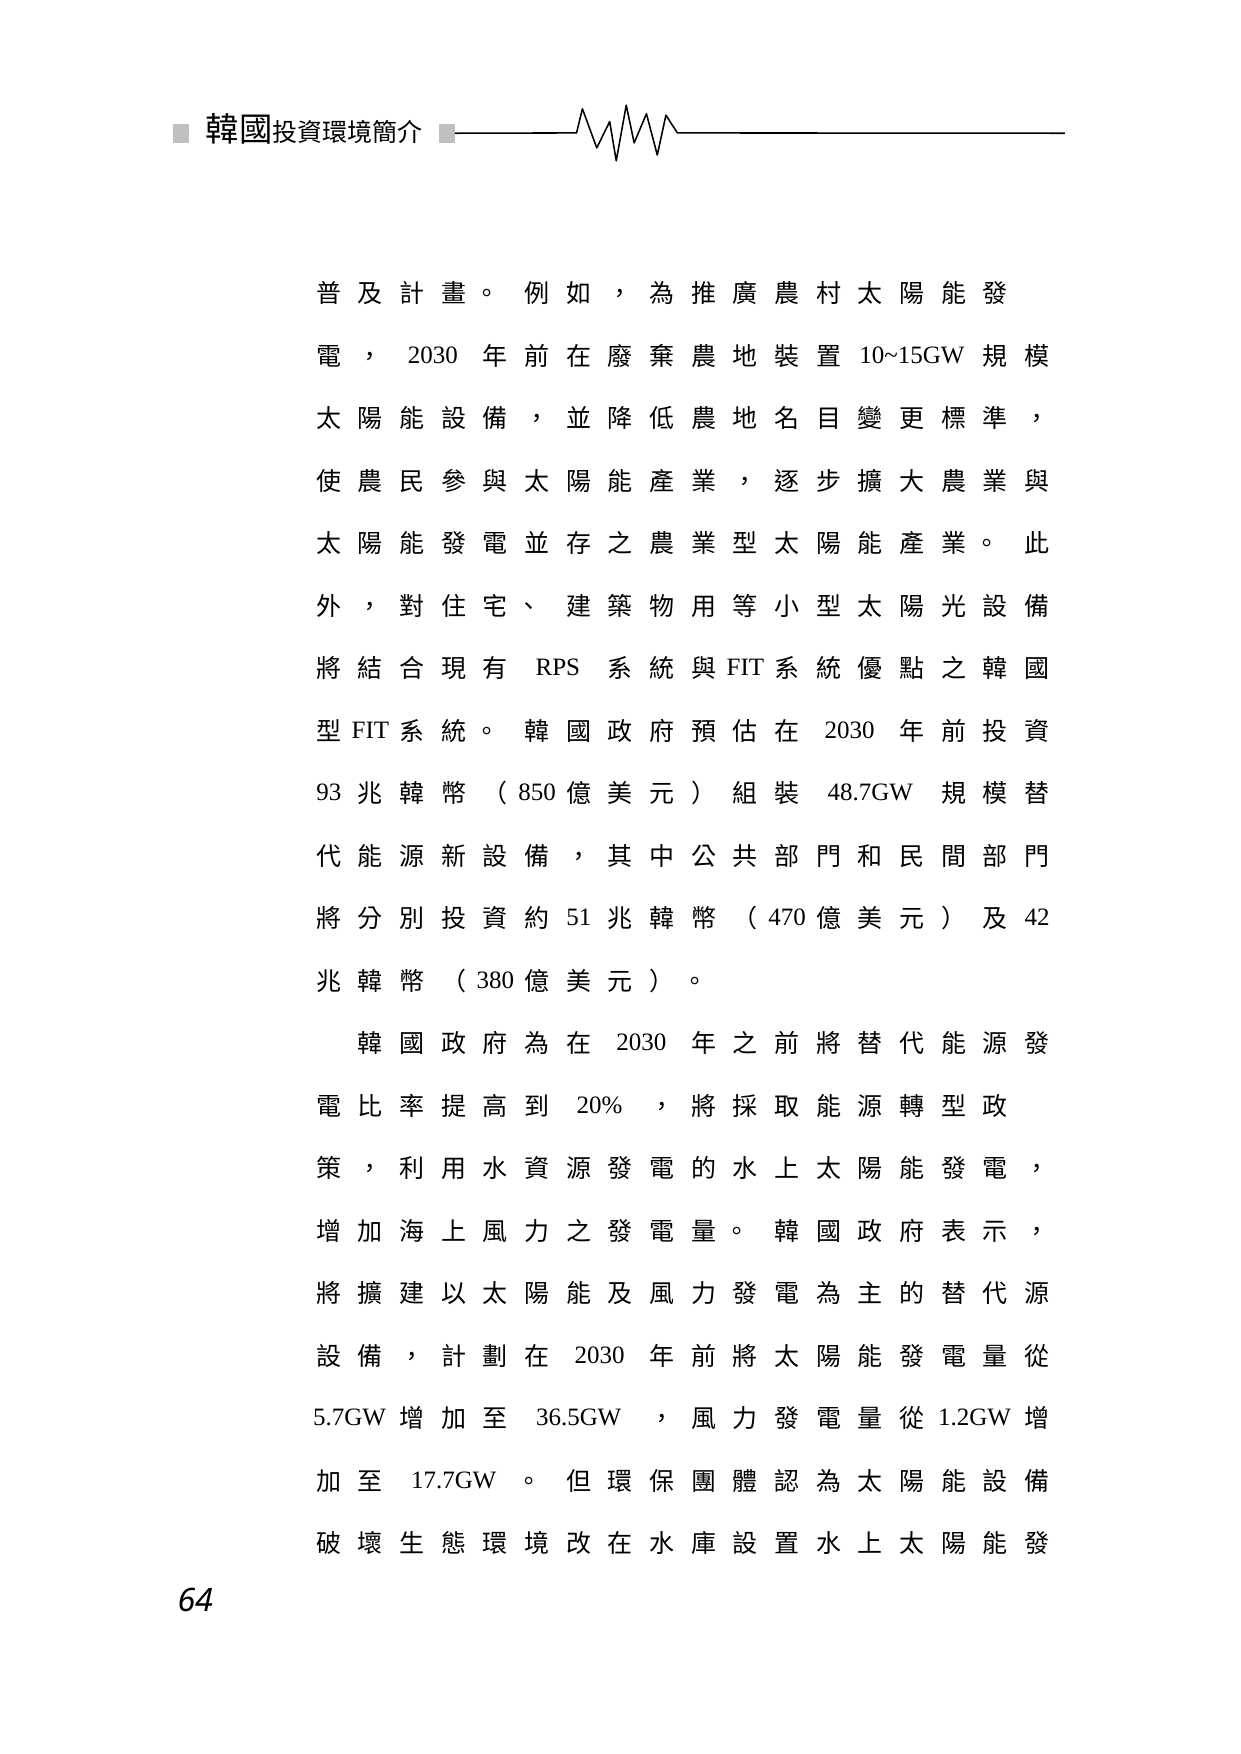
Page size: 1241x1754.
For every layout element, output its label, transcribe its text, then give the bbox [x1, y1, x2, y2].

text 韓國政府為在2030年之前將替代能源發電比率提高到20%，將採取能源轉型政策，利用水資源發電的水上太陽能發電，增加海上風力之發電量。韓國政府表示，將擴建以太陽能及風力發電為主的替代源設備，計劃在2030年前將太陽能發電量從5.7GW增加至36.5GW，風力發電量從1.2GW增加至17.7GW。但環保團體認為太陽能設備破壞生態環境改在水庫設置水上太陽能發 [281, 1000, 1058, 1563]
text 普及計畫。例如，為推廣農村太陽能發電，2030年前在廢棄農地裝置10~15GW規模太陽能設備，並降低農地名目變更標準，使農民參與太陽能產業，逐步擴大農業與太陽能發電並存之農業型太陽能產業。此外，對住宅、建築物用等小型太陽光設備將結合現有RPS系統與FIT系統優點之韓國型FIT系統。韓國政府預估在2030年前投資93兆韓幣（850億美元）組裝48.7GW規模替代能源新設備，其中公共部門和民間部門將分別投資約51兆韓幣（470億美元）及42兆韓幣（380億美元）。 [281, 250, 1058, 1000]
